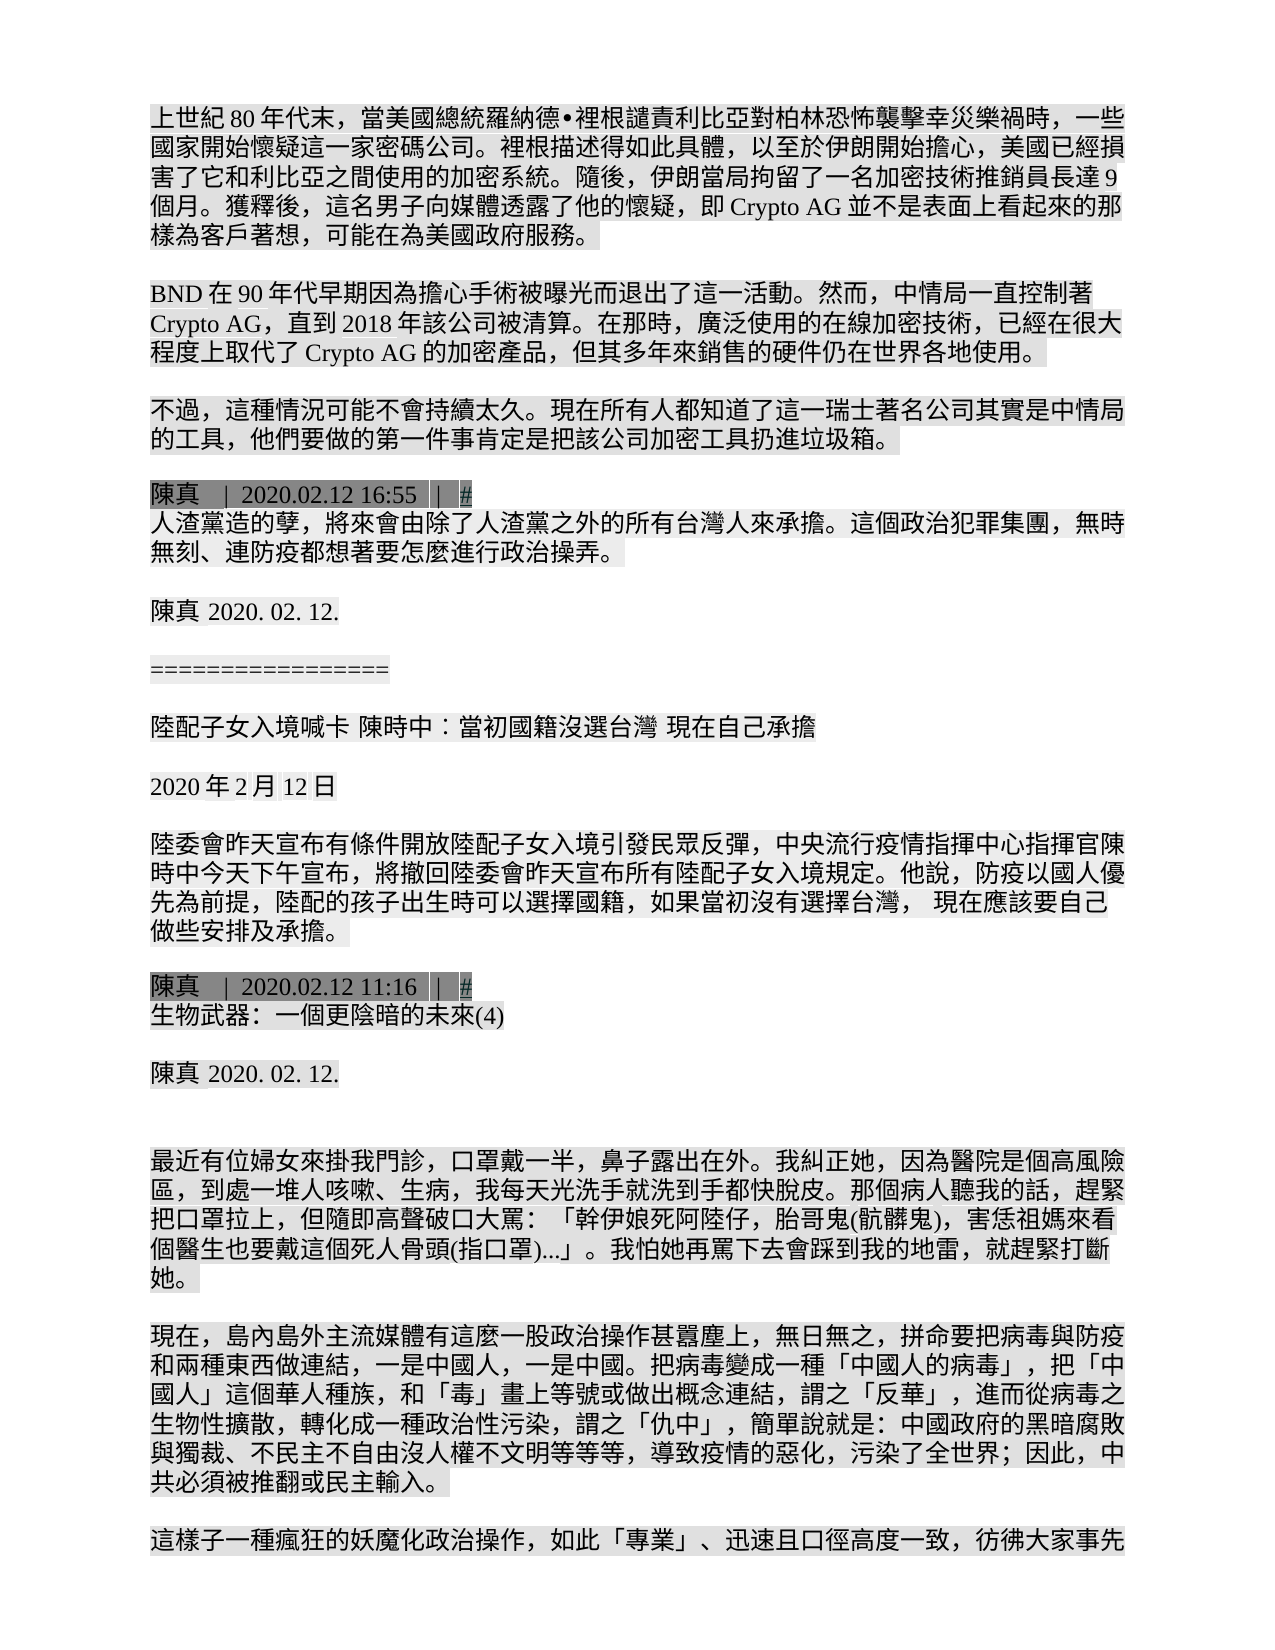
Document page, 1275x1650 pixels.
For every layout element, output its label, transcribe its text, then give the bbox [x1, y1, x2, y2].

text 陳真 | 2020.02.12 16:55 | # [150, 480, 1125, 509]
text 人渣黨造的孽，將來會由除了人渣黨之外的所有台灣人來承擔。這個政治犯罪集團，無時無刻、連防疫都想著要怎麼進行政治操弄。 陳真 2020. 02. 12. ================= 陸配子女入境喊卡 陳時中︰當初國籍沒選台灣 現在自己承擔 2020年2月12日 陸委會昨天宣布有條件開放陸配子女入境引發民眾反彈，中央流行疫情指揮中心指揮官陳時中今天下午宣布，將撤回陸委會昨天宣布所有陸配子女入境規定。他說，防疫以國人優先為前提，陸配的孩子出生時可以選擇國籍，如果當初沒有選擇台灣， 現在應該要自己做些安排及承擔。 [150, 509, 1125, 947]
text 陳真 | 2020.02.12 11:16 | # [150, 972, 1125, 1001]
text 上世紀80年代末，當美國總統羅納德•裡根譴責利比亞對柏林恐怖襲擊幸災樂禍時，一些國家開始懷疑這一家密碼公司。裡根描述得如此具體，以至於伊朗開始擔心，美國已經損害了它和利比亞之間使用的加密系統。隨後，伊朗當局拘留了一名加密技術推銷員長達9個月。獲釋後，這名男子向媒體透露了他的懷疑，即Crypto AG並不是表面上看起來的那樣為客戶著想，可能在為美國政府服務。 BND在90年代早期因為擔心手術被曝光而退出了這一活動。然而，中情局一直控制著Crypto AG，直到2018年該公司被清算。在那時，廣泛使用的在線加密技術，已經在很大程度上取代了Crypto AG的加密產品，但其多年來銷售的硬件仍在世界各地使用。 不過，這種情況可能不會持續太久。現在所有人都知道了這一瑞士著名公司其實是中情局的工具，他們要做的第一件事肯定是把該公司加密工具扔進垃圾箱。 [150, 75, 1125, 455]
text 生物武器：一個更陰暗的未來(4) 陳真 2020. 02. 12. 最近有位婦女來掛我門診，口罩戴一半，鼻子露出在外。我糾正她，因為醫院是個高風險區，到處一堆人咳嗽、生病，我每天光洗手就洗到手都快脫皮。那個病人聽我的話，趕緊把口罩拉上，但隨即高聲破口大罵：「幹伊娘死阿陸仔，胎哥鬼(骯髒鬼)，害恁祖媽來看個醫生也要戴這個死人骨頭(指口罩)...」。我怕她再罵下去會踩到我的地雷，就趕緊打斷她。 現在，島內島外主流媒體有這麼一股政治操作甚囂塵上，無日無之，拼命要把病毒與防疫和兩種東西做連結，一是中國人，一是中國。把病毒變成一種「中國人的病毒」，把「中國人」這個華人種族，和「毒」畫上等號或做出概念連結，謂之「反華」，進而從病毒之生物性擴散，轉化成一種政治性污染，謂之「仇中」，簡單說就是：中國政府的黑暗腐敗與獨裁、不民主不自由沒人權不文明等等等，導致疫情的惡化，污染了全世界；因此，中共必須被推翻或民主輸入。 這樣子一種瘋狂的妖魔化政治操作，如此「專業」、迅速且口徑高度一致，彷彿大家事先 [150, 1001, 1125, 1556]
